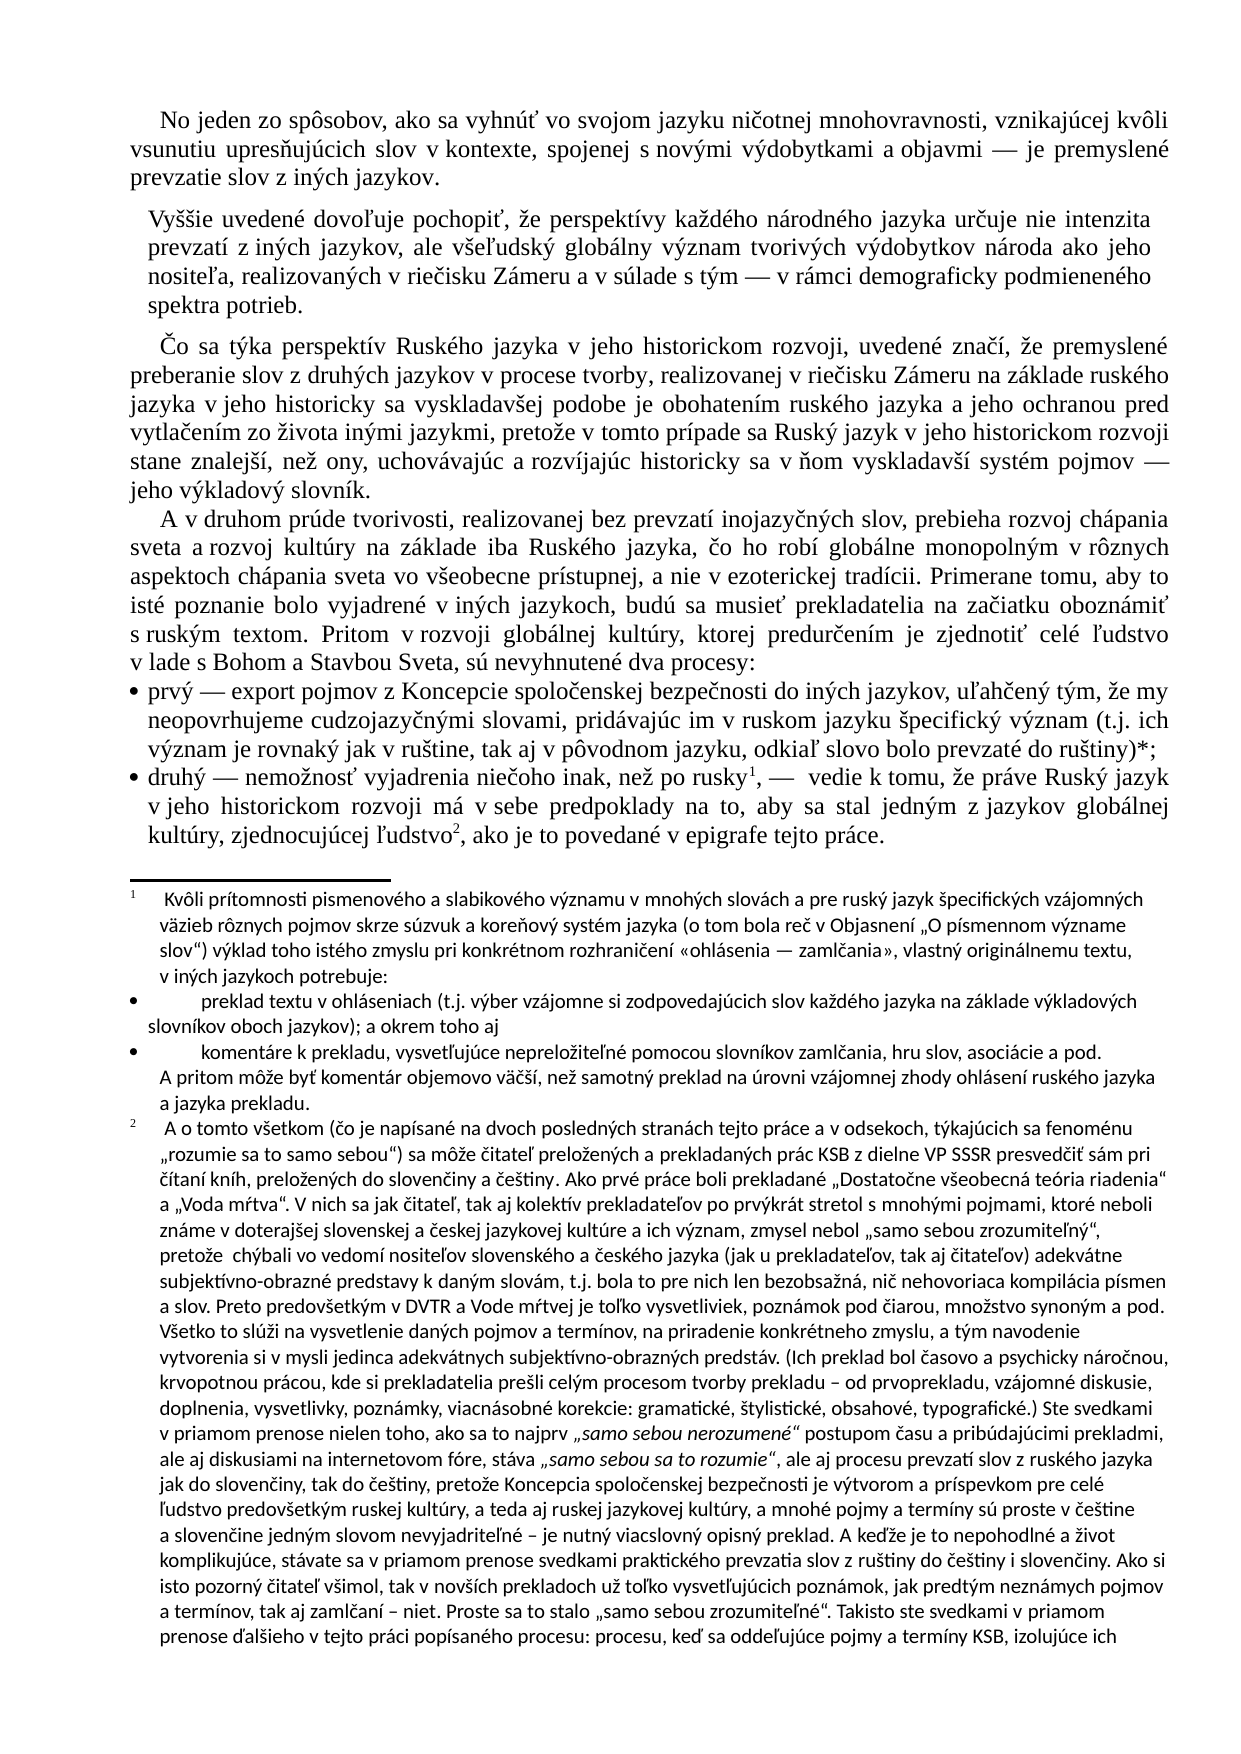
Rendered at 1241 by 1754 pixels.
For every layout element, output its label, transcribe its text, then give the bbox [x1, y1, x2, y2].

list druhý — nemožnosť vyjadrenia niečoho inak, než po rusky, — vedie k tomu, že práve Ruský jazyk v jeho historickom rozvoji má v sebe predpoklady na to, aby sa stal jedným z jazykov globálnej kultúry, zjednocujúcej ľudstvo, ako je to povedané v epigrafe tejto práce. [130, 762, 1169, 849]
list komentáre k prekladu, vysvetľujúce nepreložiteľné pomocou slovníkov zamlčania, hru slov, asociácie a pod. [130, 1039, 1169, 1064]
list A o tomto všetkom (čo je napísané na dvoch posledných stranách tejto práce a v odsekoch, týkajúcich sa fenoménu „rozumie sa to samo sebou“) sa môže čitateľ preložených a prekladaných prác KSB z dielne VP SSSR presvedčiť sám pri čítaní kníh, preložených do slovenčiny a češtiny. Ako prvé práce boli prekladané „Dostatočne všeobecná teória riadenia“ a „Voda mŕtva“. V nich sa jak čitateľ, tak aj kolektív prekladateľov po prvýkrát stretol s mnohými pojmami, ktoré neboli známe v doterajšej slovenskej a českej jazykovej kultúre a ich význam, zmysel nebol „samo sebou zrozumiteľný“, pretože chýbali vo vedomí nositeľov slovenského a českého jazyka (jak u prekladateľov, tak aj čitateľov) adekvátne subjektívno-obrazné predstavy k daným slovám, t.j. bola to pre nich len bezobsažná, nič nehovoriaca kompilácia písmen a slov. Preto predovšetkým v DVTR a Vode mŕtvej je toľko vysvetliviek, poznámok pod čiarou, množstvo synoným a pod. Všetko to slúži na vysvetlenie daných pojmov a termínov, na priradenie konkrétneho zmyslu, a tým navodenie vytvorenia si v mysli jedinca adekvátnych subjektívno-obrazných predstáv. (Ich preklad bol časovo a psychicky náročnou, krvopotnou prácou, kde si prekladatelia prešli celým procesom tvorby prekladu – od prvoprekladu, vzájomné diskusie, doplnenia, vysvetlivky, poznámky, viacnásobné korekcie: gramatické, štylistické, obsahové, typografické.) Ste svedkami v priamom prenose nielen toho, ako sa to najprv „samo sebou nerozumené“ postupom času a pribúdajúcimi prekladmi, ale aj diskusiami na internetovom fóre, stáva „samo sebou sa to rozumie“, ale aj procesu prevzatí slov z ruského jazyka jak do slovenčiny, tak do češtiny, pretože Koncepcia spoločenskej bezpečnosti je výtvorom a príspevkom pre celé ľudstvo predovšetkým ruskej kultúry, a teda aj ruskej jazykovej kultúry, a mnohé pojmy a termíny sú proste v češtine a slovenčine jedným slovom nevyjadriteľné – je nutný viacslovný opisný preklad. A keďže je to nepohodlné a život komplikujúce, stávate sa v priamom prenose svedkami praktického prevzatia slov z ruštiny do češtiny i slovenčiny. Ako si isto pozorný čitateľ všimol, tak v novších prekladoch už toľko vysvetľujúcich poznámok, jak predtým neznámych pojmov a termínov, tak aj zamlčaní – niet. Proste sa to stalo „samo sebou zrozumiteľné“. Takisto ste svedkami v priamom prenose ďalšieho v tejto práci popísaného procesu: procesu, keď sa oddeľujúce pojmy a termíny KSB, izolujúce ich [130, 1115, 1169, 1649]
text Čo sa týka perspektív Ruského jazyka v jeho historickom rozvoji, uvedené značí, že premyslené preberanie slov z druhých jazykov v procese tvorby, realizovanej v riečisku Zámeru na základe ruského jazyka v jeho historicky sa vyskladavšej podobe je obohatením ruského jazyka a jeho ochranou pred vytlačením zo života inými jazykmi, pretože v tomto prípade sa Ruský jazyk v jeho historickom rozvoji stane znalejší, než ony, uchovávajúc a rozvíjajúc historicky sa v ňom vyskladavší systém pojmov — jeho výkladový slovník. [130, 331, 1169, 504]
list preklad textu v ohláseniach (t.j. výber vzájomne si zodpovedajúcich slov každého jazyka na základe výkladových slovníkov oboch jazykov); а okrem toho aj [130, 988, 1169, 1039]
text Vyššie uvedené dovoľuje pochopiť, že perspektívy každého národného jazyka určuje nie intenzita prevzatí z iných jazykov, ale všeľudský globálny význam tvorivých výdobytkov národa ako jeho nositeľa, realizovaných v riečisku Zámeru a v súlade s tým — v rámci demograficky podmieneného spektra potrieb. [148, 204, 1152, 319]
text No jeden zo spôsobov, ako sa vyhnúť vo svojom jazyku ničotnej mnohovravnosti, vznikajúcej kvôli vsunutiu upresňujúcich slov v kontexte, spojenej s novými výdobytkami a objavmi — je premyslené prevzatie slov z iných jazykov. [130, 105, 1169, 191]
list prvý — export pojmov z Koncepcie spoločenskej bezpečnosti do iných jazykov, uľahčený tým, že my neopovrhujeme cudzojazyčnými slovami, pridávajúc im v ruskom jazyku špecifický význam (t.j. ich význam je rovnaký jak v ruštine, tak aj v pôvodnom jazyku, odkiaľ slovo bolo prevzaté do ruštiny)*; [130, 676, 1169, 762]
text А v druhom prúde tvorivosti, realizovanej bez prevzatí inojazyčných slov, prebieha rozvoj chápania sveta a rozvoj kultúry na základe iba Ruského jazyka, čo ho robí globálne monopolným v rôznych aspektoch chápania sveta vo všeobecne prístupnej, a nie v ezoterickej tradícii. Primerane tomu, aby to isté poznanie bolo vyjadrené v iných jazykoch, budú sa musieť prekladatelia na začiatku oboznámiť s ruským textom. Pritom v rozvoji globálnej kultúry, ktorej predurčením je zjednotiť celé ľudstvo v lade s Bohom a Stavbou Sveta, sú nevyhnutené dva procesy: [130, 504, 1169, 676]
list Kvôli prítomnosti pismenového a slabikového významu v mnohých slovách a pre ruský jazyk špecifických vzájomných väzieb rôznych pojmov skrze súzvuk a koreňový systém jazyka (о tom bola reč v Objasnení „O písmennom význame slov“) výklad toho istého zmyslu pri konkrétnom rozhraničení «оhlásenia — zamlčania», vlastný originálnemu textu, v iných jazykoch potrebuje: [130, 887, 1169, 988]
list A pritom môže byť komentár objemovo väčší, než samotný preklad na úrovni vzájomnej zhody ohlásení ruského jazyka a jazyka prekladu. [130, 1064, 1169, 1115]
